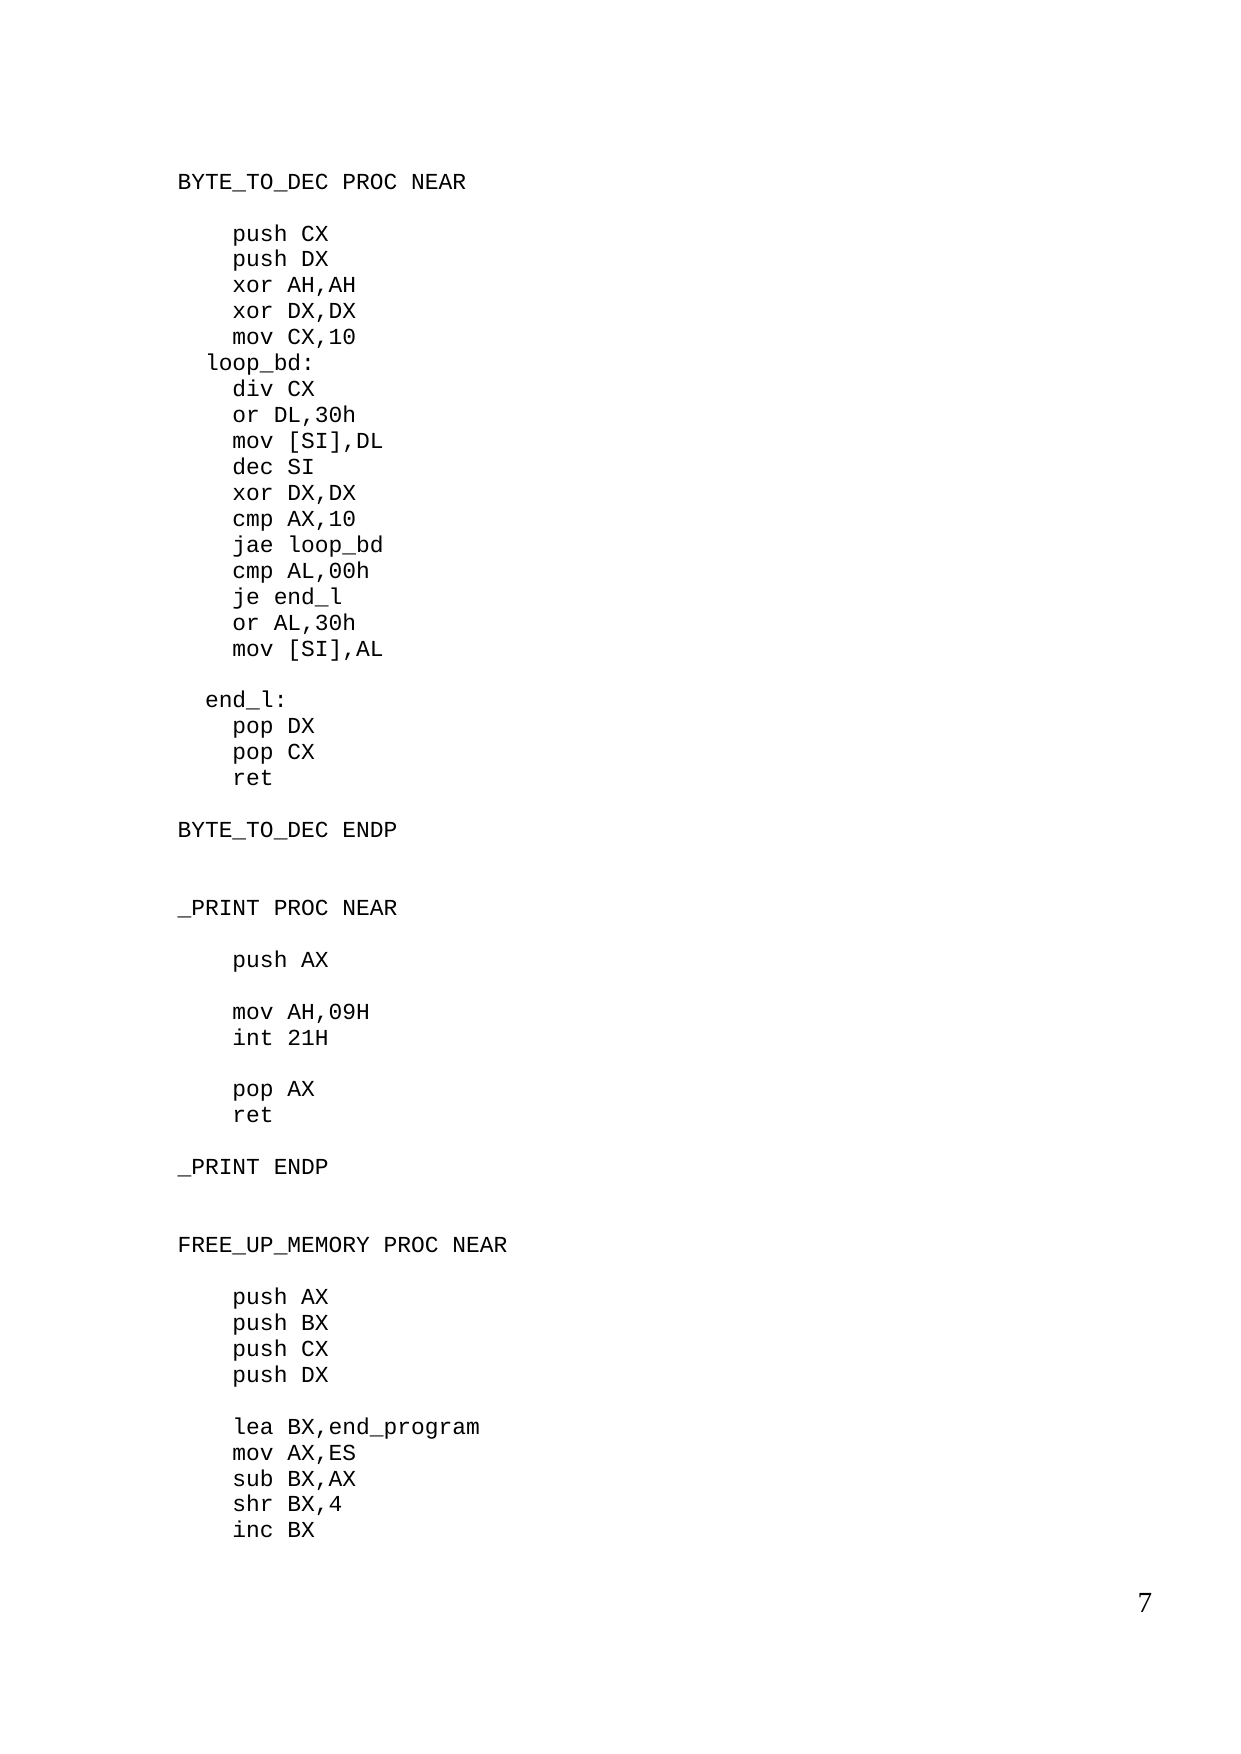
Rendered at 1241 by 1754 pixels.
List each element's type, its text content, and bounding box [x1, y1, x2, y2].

text xor DX,DX [177, 300, 1152, 326]
text push CX [177, 222, 1152, 248]
text pop DX [177, 715, 1152, 741]
text push DX [177, 1363, 1152, 1389]
text lea BX,end_program [177, 1415, 1152, 1441]
text sub BX,AX [177, 1467, 1152, 1493]
text BYTE_TO_DEC PROC NEAR [177, 170, 1152, 196]
text push AX [177, 948, 1152, 974]
text _PRINT ENDP [177, 1156, 1152, 1182]
text FREE_UP_MEMORY PROC NEAR [177, 1233, 1152, 1259]
text or AL,30h [177, 611, 1152, 637]
text div CX [177, 377, 1152, 403]
text int 21H [177, 1026, 1152, 1052]
text or DL,30h [177, 403, 1152, 429]
text xor AH,AH [177, 274, 1152, 300]
text loop_bd: [177, 352, 1152, 377]
text end_l: [177, 689, 1152, 715]
text je end_l [177, 585, 1152, 611]
text ret [177, 767, 1152, 792]
text pop CX [177, 741, 1152, 767]
text push DX [177, 248, 1152, 274]
text mov [SI],AL [177, 637, 1152, 663]
text push AX [177, 1285, 1152, 1311]
text cmp AX,10 [177, 507, 1152, 533]
text _PRINT PROC NEAR [177, 896, 1152, 922]
text cmp AL,00h [177, 559, 1152, 585]
text push BX [177, 1311, 1152, 1337]
text mov AX,ES [177, 1441, 1152, 1467]
text inc BX [177, 1519, 1152, 1545]
text push CX [177, 1337, 1152, 1363]
text dec SI [177, 455, 1152, 481]
text ret [177, 1104, 1152, 1130]
text mov AH,09H [177, 1000, 1152, 1026]
text jae loop_bd [177, 533, 1152, 559]
text BYTE_TO_DEC ENDP [177, 818, 1152, 844]
text xor DX,DX [177, 481, 1152, 507]
text mov CX,10 [177, 326, 1152, 352]
text mov [SI],DL [177, 429, 1152, 455]
text shr BX,4 [177, 1493, 1152, 1519]
text pop AX [177, 1078, 1152, 1104]
